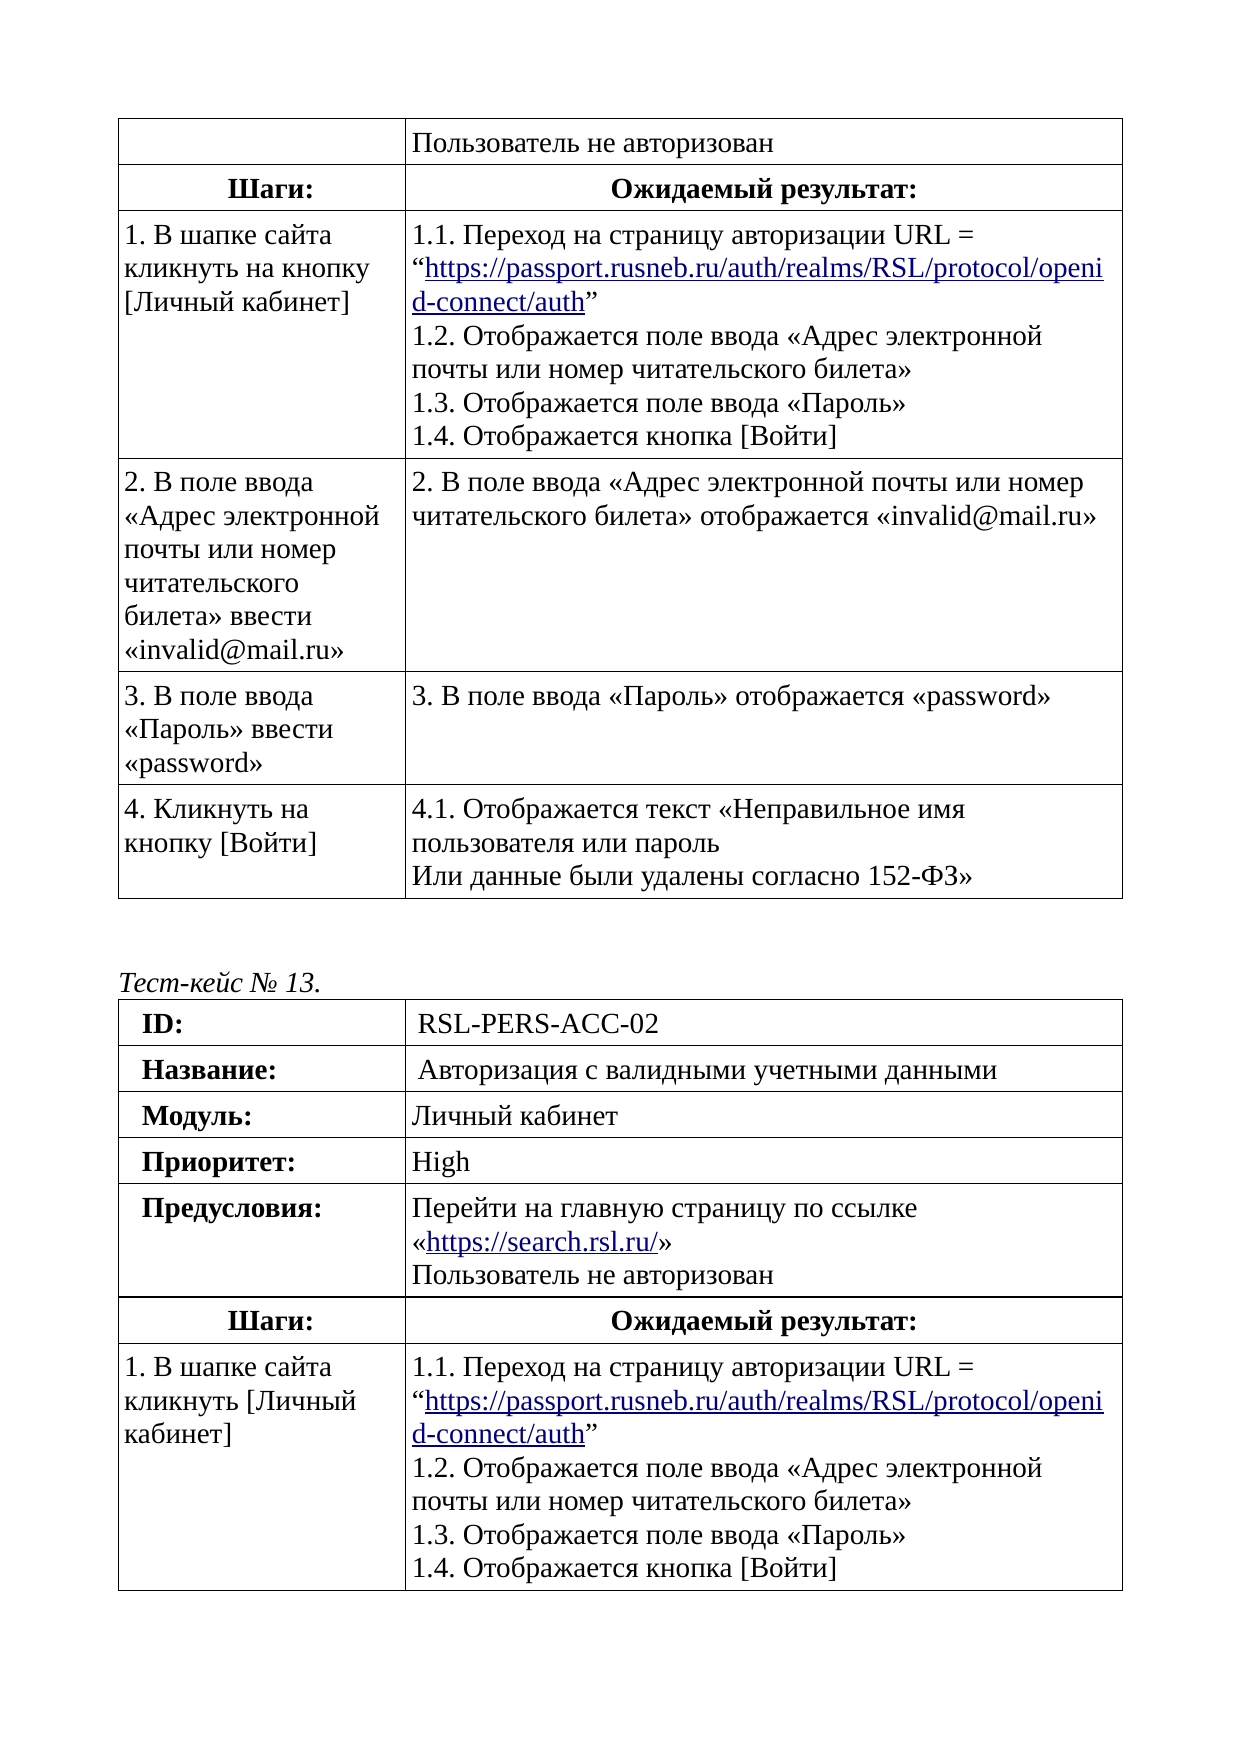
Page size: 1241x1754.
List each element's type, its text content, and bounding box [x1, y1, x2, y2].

table_cell High [406, 1138, 1122, 1183]
table_header ID: [119, 1000, 405, 1045]
table_cell Авторизация с валидными учетными данными [406, 1046, 1122, 1091]
table_cell Пользователь не авторизован [406, 119, 1122, 164]
table_cell 4. Кликнуть на кнопку [Войти] [119, 785, 405, 897]
table_header RSL-PERS-ACC-02 [406, 1000, 1122, 1045]
table_cell Ожидаемый результат: [406, 1298, 1122, 1342]
table_cell Название: [119, 1046, 405, 1091]
table_cell Приоритет: [119, 1138, 405, 1183]
table_cell 1. В шапке сайта кликнуть [Личный кабинет] [119, 1344, 405, 1590]
table_cell 3. В поле ввода «Пароль» ввести «password» [119, 672, 405, 784]
table_cell 3. В поле ввода «Пароль» отображается «password» [406, 672, 1122, 784]
table_cell Шаги: [119, 165, 405, 210]
table_cell 4.1. Отображается текст «Неправильное имя пользователя или пароль Или данные были удалены согласно 152-ФЗ» [406, 785, 1122, 897]
table_cell 1.1. Переход на страницу авторизации URL = “https://passport.rusneb.ru/auth/realms/RSL/protocol/openid-connect/auth” 1.2. Отображается поле ввода «Адрес электронной почты или номер читательского билета» 1.3. Отображается поле ввода «Пароль» 1.4. Отображается кнопка [Войти] [406, 1344, 1122, 1590]
table_cell 1. В шапке сайта кликнуть на кнопку [Личный кабинет] [119, 211, 405, 457]
table_cell Ожидаемый результат: [406, 165, 1122, 210]
table_cell 1.1. Переход на страницу авторизации URL = “https://passport.rusneb.ru/auth/realms/RSL/protocol/openid-connect/auth” 1.2. Отображается поле ввода «Адрес электронной почты или номер читательского билета» 1.3. Отображается поле ввода «Пароль» 1.4. Отображается кнопка [Войти] [406, 211, 1122, 457]
table_cell 2. В поле ввода «Адрес электронной почты или номер читательского билета» ввести «invalid@mail.ru» [119, 459, 405, 671]
table_cell Предусловия: [119, 1184, 405, 1296]
table_cell Личный кабинет [406, 1092, 1122, 1137]
table_cell Перейти на главную страницу по ссылке «https://search.rsl.ru/» Пользователь не авторизован [406, 1184, 1122, 1296]
text Тест-кейс № 13. [118, 966, 1122, 999]
table_cell 2. В поле ввода «Адрес электронной почты или номер читательского билета» отображается «invalid@mail.ru» [406, 459, 1122, 671]
table_cell [119, 119, 405, 164]
table_cell Модуль: [119, 1092, 405, 1137]
table_cell Шаги: [119, 1298, 405, 1342]
